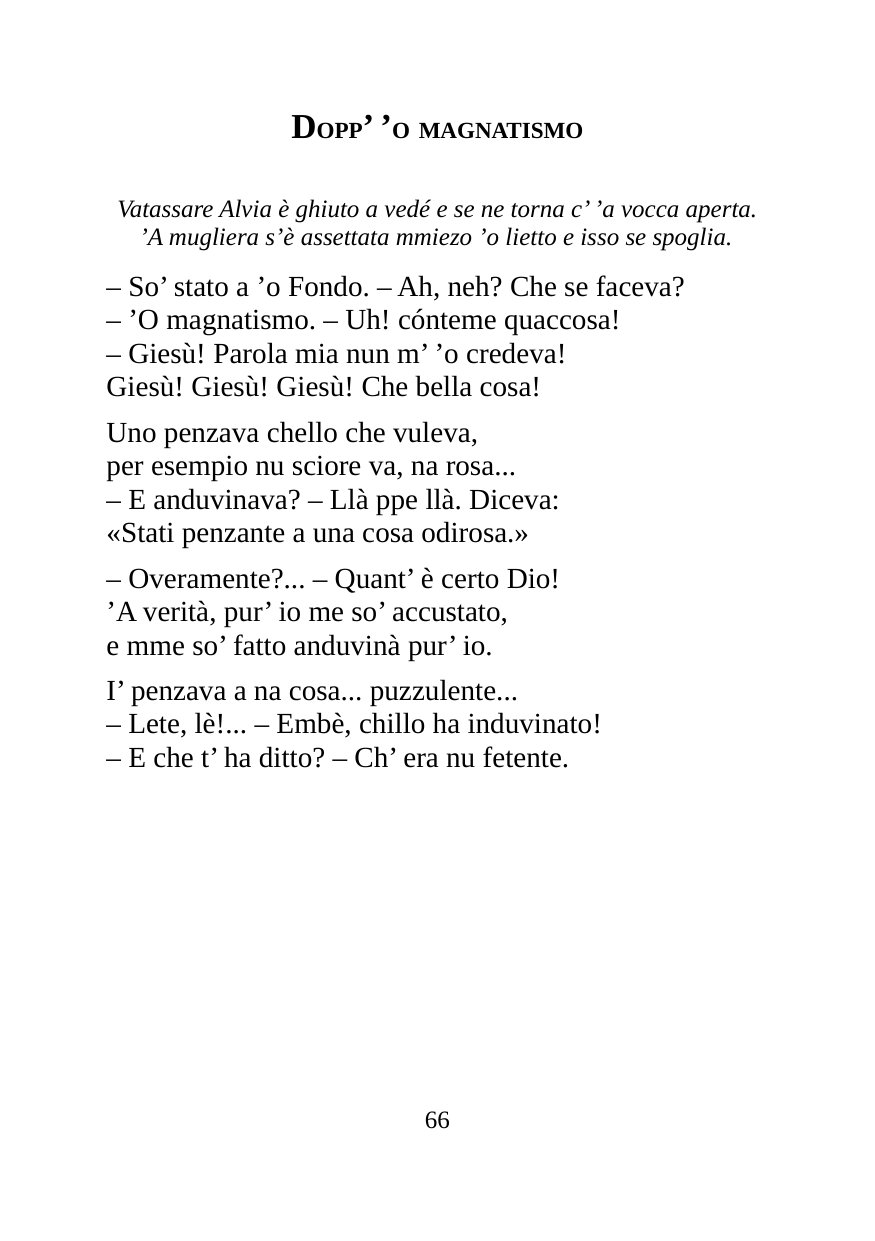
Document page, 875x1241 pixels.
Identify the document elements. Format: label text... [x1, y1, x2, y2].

text «Stati penzante a una cosa odirosa.» [106, 515, 768, 549]
text – Overamente?... – Quant’ è certo Dio! [106, 561, 768, 594]
text – Giesù! Parola mia nun m’ ’o credeva! [106, 336, 768, 369]
text e mme so’ fatto anduvinà pur’ io. [106, 628, 768, 661]
text ’A verità, pur’ io me so’ accustato, [106, 594, 768, 628]
text – So’ stato a ’o Fondo. – Ah, neh? Che se faceva? [106, 269, 768, 302]
subtitle Dopp’ ’o magnatismo [106, 106, 768, 146]
text I’ penzava a na cosa... puzzulente... [106, 673, 768, 707]
text per esempio nu sciore va, na rosa... [106, 448, 768, 482]
text – E anduvinava? – Llà ppe llà. Diceva: [106, 482, 768, 515]
text Giesù! Giesù! Giesù! Che bella cosa! [106, 369, 768, 403]
subtitle Vatassare Alvia è ghiuto a vedé e se ne torna c’ ’a vocca aperta. ’A mugliera s’è assettata mmiezo ’o lietto e isso se spoglia. [106, 194, 768, 251]
text Uno penzava chello che vuleva, [106, 415, 768, 448]
text – Lete, lè!... – Embè, chillo ha induvinato! [106, 707, 768, 740]
text – E che t’ ha ditto? – Ch’ era nu fetente. [106, 740, 768, 774]
text – ’O magnatismo. – Uh! cónteme quaccosa! [106, 302, 768, 336]
